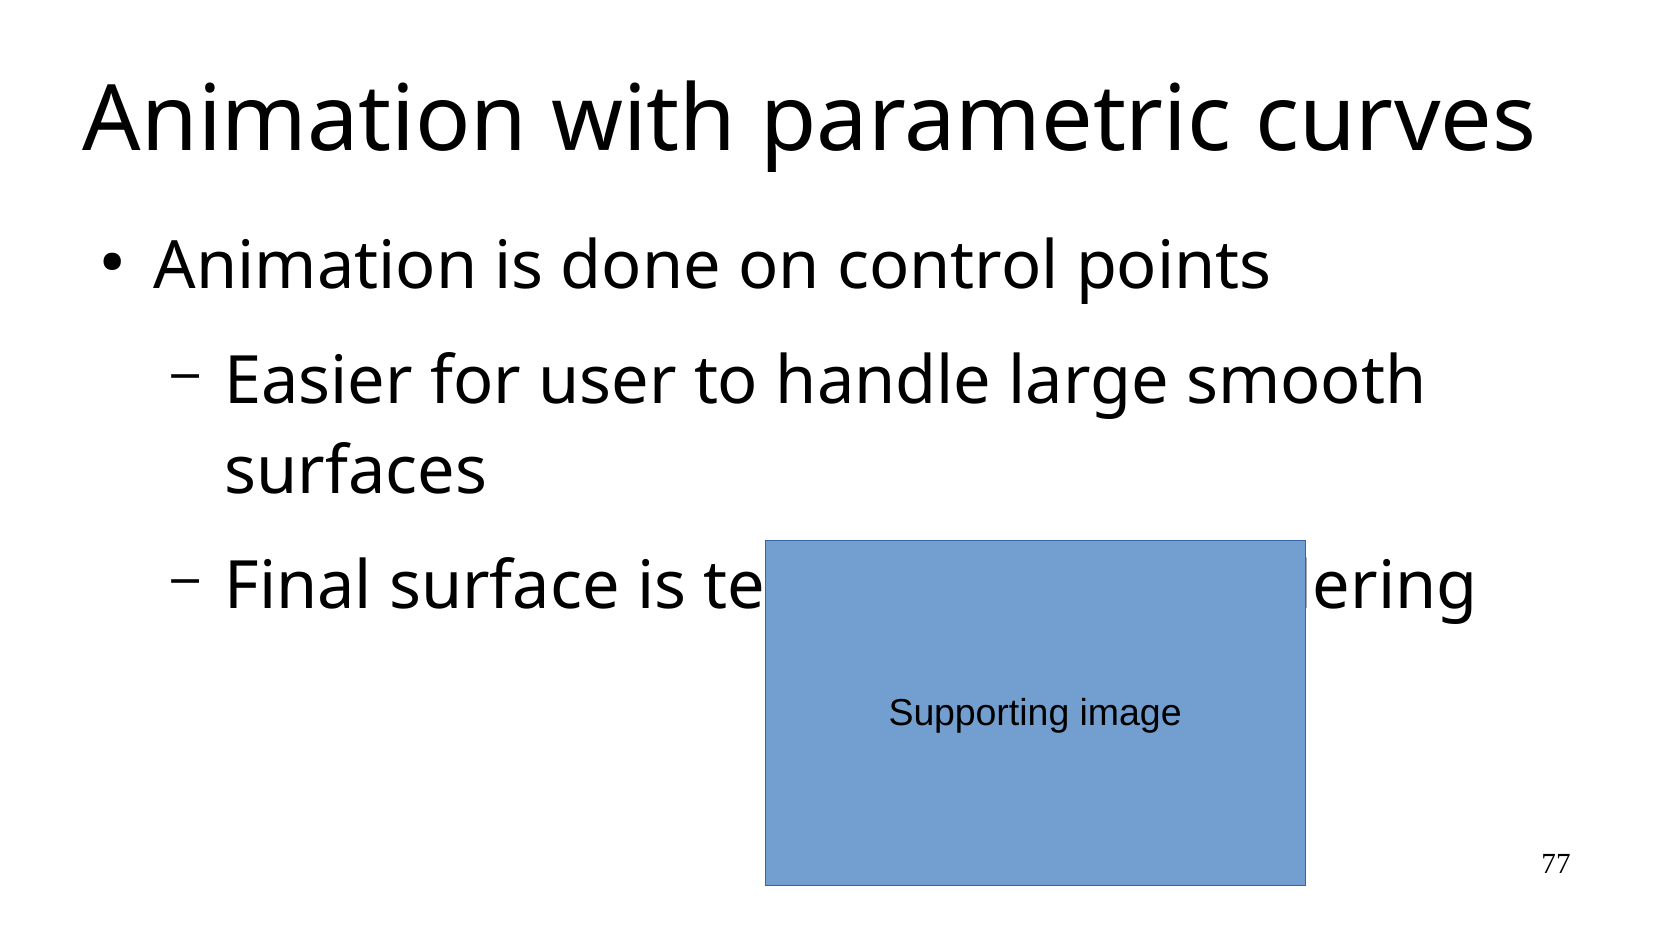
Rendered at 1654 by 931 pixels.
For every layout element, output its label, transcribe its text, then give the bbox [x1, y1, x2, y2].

title Animation with parametric curves [82, 37, 1571, 193]
list Animation is done on control points Easier for user to handle large smooth surfaces Final surface is tessellated for rendering [82, 217, 1571, 758]
text_box Supporting image [765, 540, 1306, 886]
